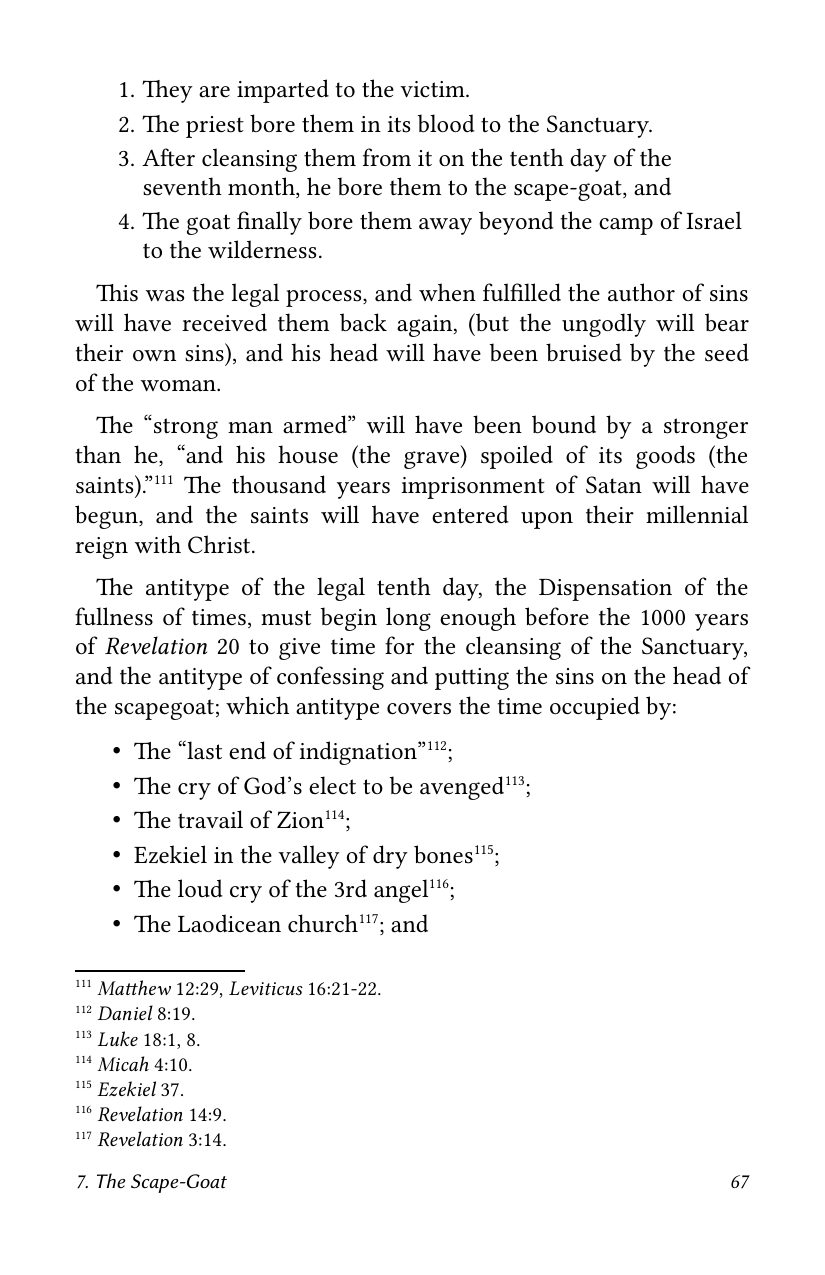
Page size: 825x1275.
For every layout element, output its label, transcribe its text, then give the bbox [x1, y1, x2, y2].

text The “strong man armed” will have been bound by a stronger than he, “and his house (the grave) spoiled of its goods (the saints).” The thousand years imprisonment of Satan will have begun, and the saints will have entered upon their millennial reign with Christ. [75, 411, 750, 559]
list The “last end of indignation”; [112, 737, 750, 766]
list After cleansing them from it on the tenth day of the seventh month, he bore them to the scape-goat, and [135, 144, 750, 201]
list Micah 4:10. [75, 1053, 750, 1076]
list Ezekiel in the valley of dry bones; [112, 841, 750, 869]
list The goat finally bore them away beyond the camp of Israel to the wilderness. [135, 207, 750, 264]
list The Laodicean church; and [112, 910, 750, 938]
text This was the legal process, and when fulfilled the author of sins will have received them back again, (but the ungodly will bear their own sins), and his head will have been bruised by the seed of the woman. [75, 279, 750, 398]
list Revelation 3:14. [75, 1128, 750, 1152]
list They are imparted to the victim. [135, 75, 750, 103]
list Luke 18:1, 8. [75, 1027, 750, 1051]
list The loud cry of the 3rd angel; [112, 875, 750, 904]
list The cry of God’s elect to be avenged; [112, 772, 750, 800]
text The antitype of the legal tenth day, the Dispensation of the fullness of times, must begin long enough before the 1000 years of Revelation 20 to give time for the cleansing of the Sanctuary, and the antitype of confessing and putting the sins on the head of the scapegoat; which antitype covers the time occupied by: [75, 573, 750, 721]
list Revelation 14:9. [75, 1103, 750, 1127]
list The priest bore them in its blood to the Sanctuary. [135, 109, 750, 138]
list Ezekiel 37. [75, 1078, 750, 1102]
text Matthew 12:29, Leviticus 16:21-22. [75, 977, 750, 1001]
list The travail of Zion; [112, 806, 750, 835]
list Daniel 8:19. [75, 1002, 750, 1026]
